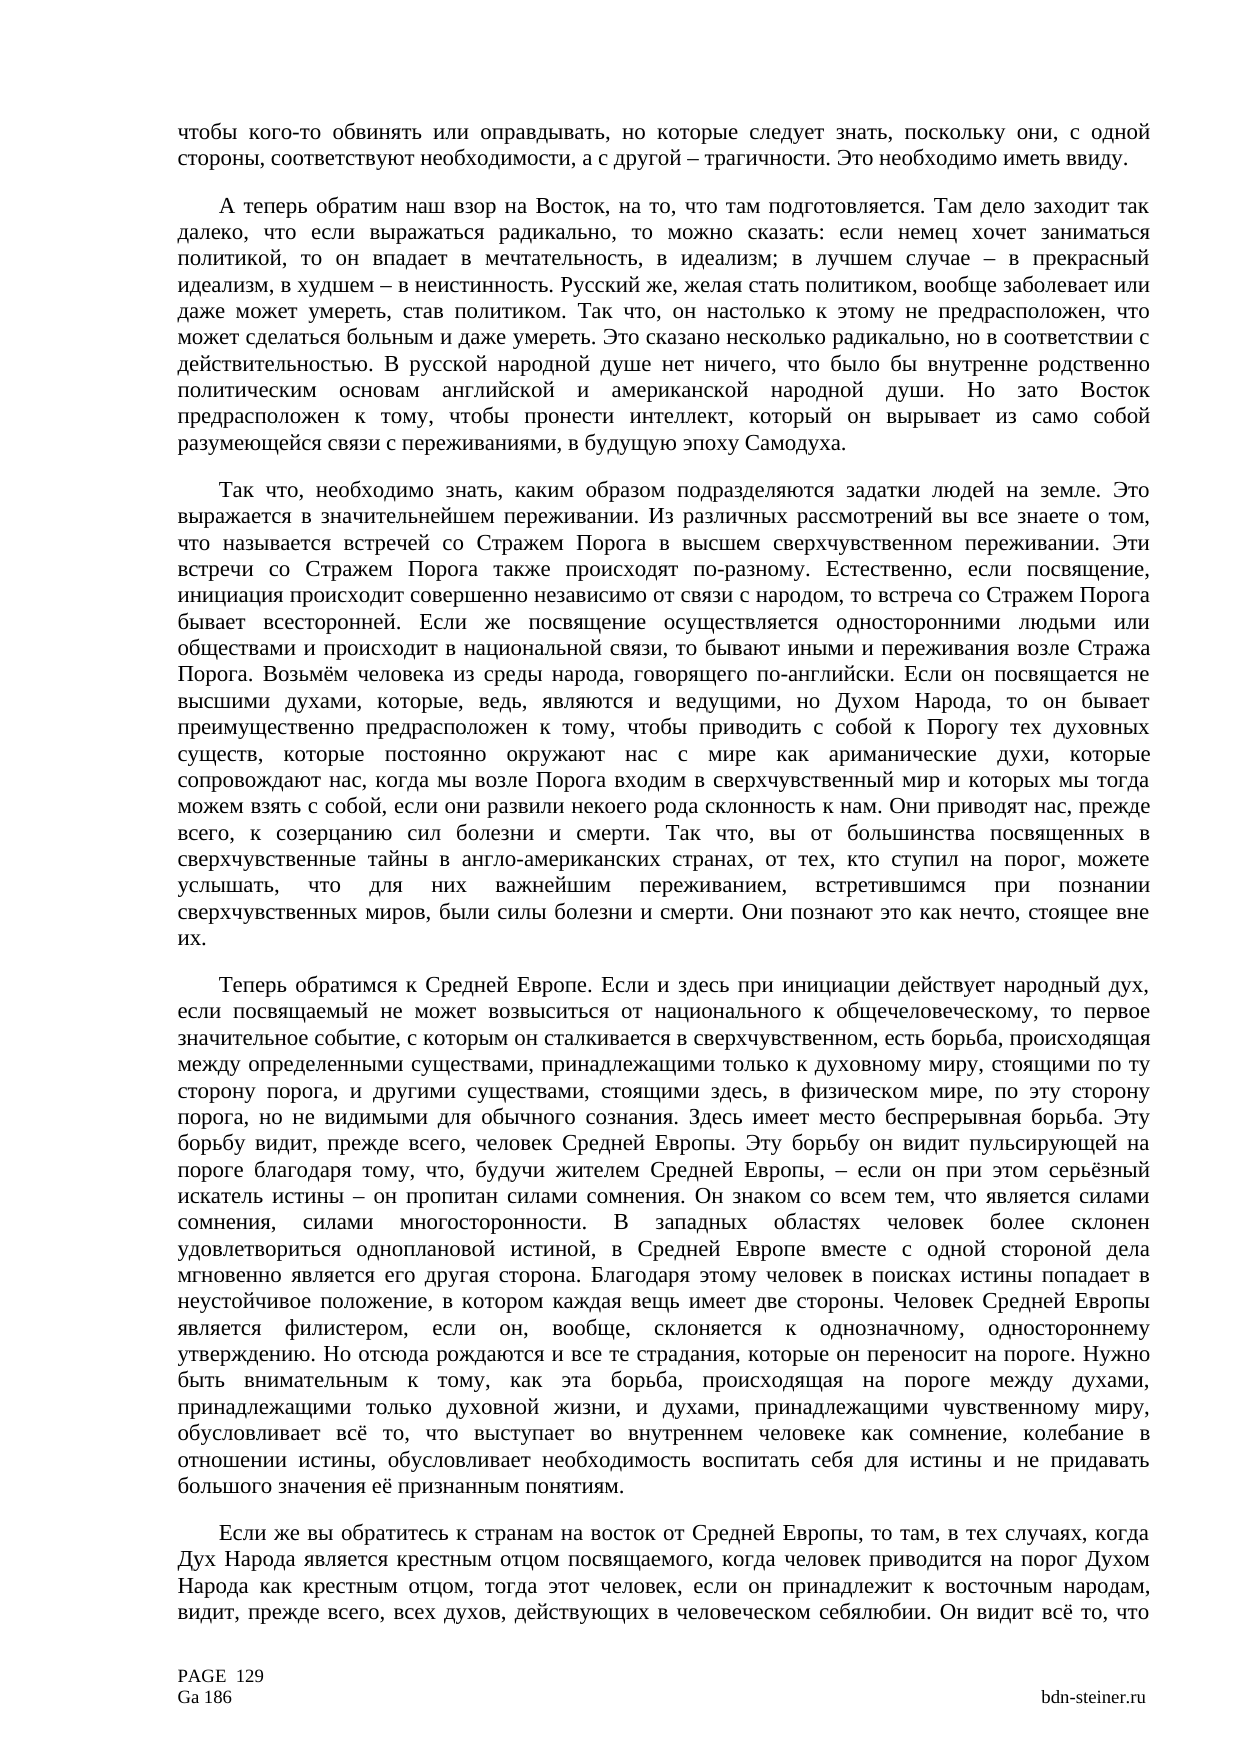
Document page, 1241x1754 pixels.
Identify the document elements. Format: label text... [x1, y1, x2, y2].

text чтобы кого-то обвинять или оправдывать, но которые следует знать, поскольку они, с одной стороны, соответствуют необходимости, а с другой – трагичности. Это необходимо иметь ввиду. [177, 118, 1152, 171]
text А теперь обратим наш взор на Восток, на то, что там подготовляется. Там дело заходит так далеко, что если выражаться радикально, то можно сказать: если немец хочет заниматься политикой, то он впадает в мечтательность, в идеализм; в лучшем случае – в прекрасный идеализм, в худшем – в неистинность. Русский же, желая стать политиком, вообще заболевает или даже может умереть, став политиком. Так что, он настолько к этому не предрасположен, что может сделаться больным и даже умереть. Это сказано несколько радикально, но в соответствии с действительностью. В русской народной душе нет ничего, что было бы внутренне родственно политическим основам английской и американской народной души. Но зато Восток предрасположен к тому, чтобы пронести интеллект, который он вырывает из само собой разумеющейся связи с переживаниями, в будущую эпоху Самодуха. [177, 192, 1152, 455]
text Так что, необходимо знать, каким образом подразделяются задатки людей на земле. Это выражается в значительнейшем переживании. Из различных рассмотрений вы все знаете о том, что называется встречей со Стражем Порога в высшем сверхчувственном переживании. Эти встречи со Стражем Порога также происходят по-разному. Естественно, если посвящение, инициация происходит совершенно независимо от связи с народом, то встреча со Стражем Порога бывает всесторонней. Если же посвящение осуществляется односторонними людьми или обществами и происходит в национальной связи, то бывают иными и переживания возле Стража Порога. Возьмём человека из среды народа, говорящего по-английски. Если он посвящается не высшими духами, которые, ведь, являются и ведущими, но Духом Народа, то он бывает преимущественно предрасположен к тому, чтобы приводить с собой к Порогу тех духовных существ, которые постоянно окружают нас с мире как ариманические духи, которые сопровождают нас, когда мы возле Порога входим в сверхчувственный мир и которых мы тогда можем взять с собой, если они развили некоего рода склонность к нам. Они приводят нас, прежде всего, к созерцанию сил болезни и смерти. Так что, вы от большинства посвященных в сверхчувственные тайны в англо-американских странах, от тех, кто ступил на порог, можете услышать, что для них важнейшим переживанием, встретившимся при познании сверхчувственных миров, были силы болезни и смерти. Они познают это как нечто, стоящее вне их. [177, 476, 1152, 950]
text Если же вы обратитесь к странам на восток от Средней Европы, то там, в тех случаях, когда Дух Народа является крестным отцом посвящаемого, когда человек приводится на порог Духом Народа как крестным отцом, тогда этот человек, если он принадлежит к восточным народам, видит, прежде всего, всех духов, действующих в человеческом себялюбии. Он видит всё то, что [177, 1519, 1152, 1624]
text Теперь обратимся к Средней Европе. Если и здесь при инициации действует народный дух, если посвящаемый не может возвыситься от национального к общечеловеческому, то первое значительное событие, с которым он сталкивается в сверхчувственном, есть борьба, происходящая между определенными существами, принадлежащими только к духовному миру, стоящими по ту сторону порога, и другими существами, стоящими здесь, в физическом мире, по эту сторону порога, но не видимыми для обычного сознания. Здесь имеет место беспрерывная борьба. Эту борьбу видит, прежде всего, человек Средней Европы. Эту борьбу он видит пульсирующей на пороге благодаря тому, что, будучи жителем Средней Европы, – если он при этом серьёзный искатель истины – он пропитан силами сомнения. Он знаком со всем тем, что является силами сомнения, силами многосторонности. В западных областях человек более склонен удовлетвориться одноплановой истиной, в Средней Европе вместе с одной стороной дела мгновенно является его другая сторона. Благодаря этому человек в поисках истины попадает в неустойчивое положение, в котором каждая вещь имеет две стороны. Человек Средней Европы является филистером, если он, вообще, склоняется к однозначному, одностороннему утверждению. Но отсюда рождаются и все те страдания, которые он переносит на пороге. Нужно быть внимательным к тому, как эта борьба, происходящая на пороге между духами, принадлежащими только духовной жизни, и духами, принадлежащими чувственному миру, обусловливает всё то, что выступает во внутреннем человеке как сомнение, колебание в отношении истины, обусловливает необходимость воспитать себя для истины и не придавать большого значения её признанным понятиям. [177, 971, 1152, 1498]
